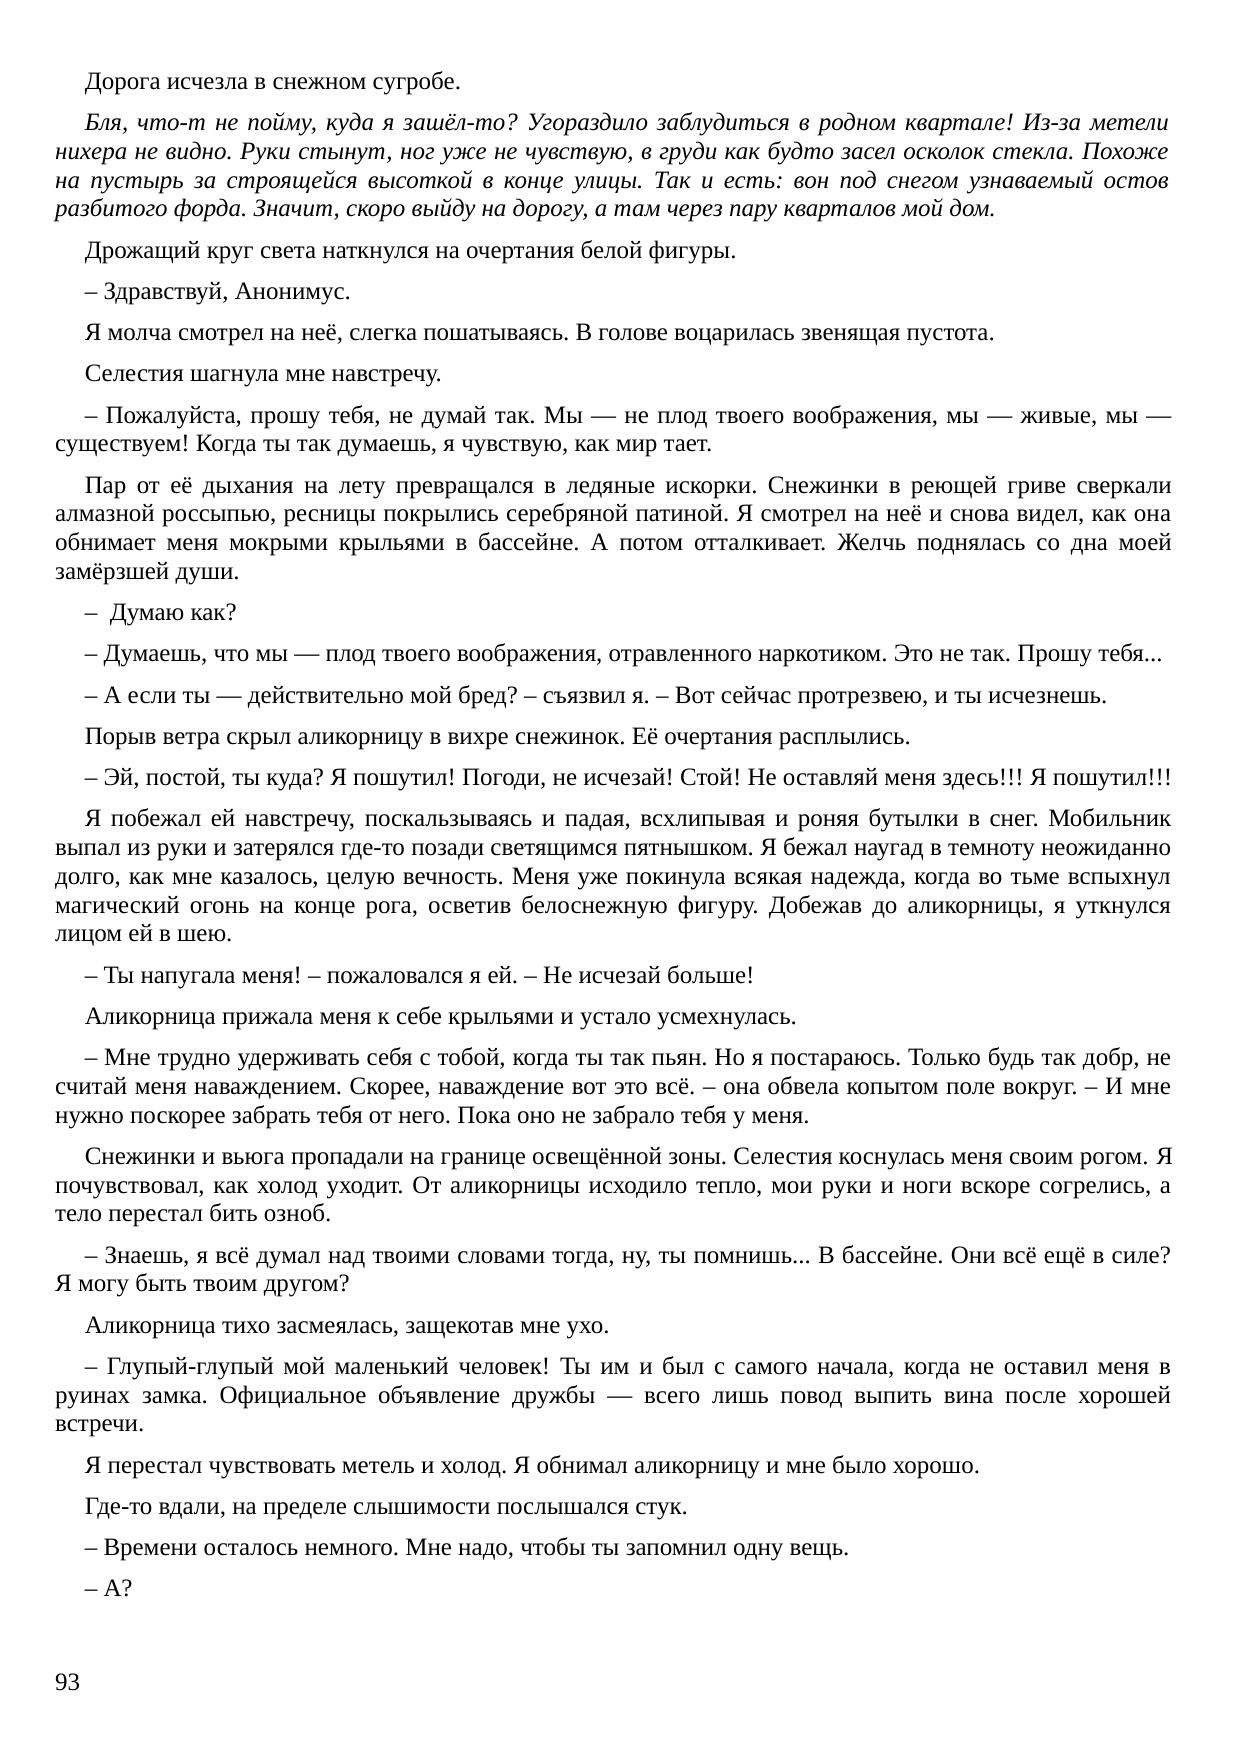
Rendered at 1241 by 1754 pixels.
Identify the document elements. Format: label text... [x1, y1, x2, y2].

text Селестия шагнула мне навстречу. [55, 358, 1173, 387]
text – Эй, постой, ты куда? Я пошутил! Погоди, не исчезай! Стой! Не оставляй меня здесь!!! Я пошутил!!! [55, 762, 1173, 791]
text Аликорница прижала меня к себе крыльями и устало усмехнулась. [55, 1001, 1173, 1030]
text Бля, что-т не пойму, куда я зашёл-то? Угораздило заблудиться в родном квартале! Из-за метели нихера не видно. Руки стынут, ног уже не чувствую, в груди как будто засел осколок стекла. Похоже на пустырь за строящейся высоткой в конце улицы. Так и есть: вон под снегом узнаваемый остов разбитого форда. Значит, скоро выйду на дорогу, а там через пару кварталов мой дом. [55, 107, 1173, 222]
text Дорога исчезла в снежном сугробе. [55, 66, 1173, 95]
text Дрожащий круг света наткнулся на очертания белой фигуры. [55, 235, 1173, 263]
text Пар от её дыхания на лету превращался в ледяные искорки. Снежинки в реющей гриве сверкали алмазной россыпью, ресницы покрылись серебряной патиной. Я смотрел на неё и снова видел, как она обнимает меня мокрыми крыльями в бассейне. А потом отталкивает. Желчь поднялась со дна моей замёрзшей души. [55, 470, 1173, 585]
text – Глупый-глупый мой маленький человек! Ты им и был с самого начала, когда не оставил меня в руинах замка. Официальное объявление дружбы — всего лишь повод выпить вина после хорошей встречи. [55, 1351, 1173, 1437]
text – А? [55, 1573, 1173, 1602]
text Я побежал ей навстречу, поскальзываясь и падая, всхлипывая и роняя бутылки в снег. Мобильник выпал из руки и затерялся где-то позади светящимся пятнышком. Я бежал наугад в темноту неожиданно долго, как мне казалось, целую вечность. Меня уже покинула всякая надежда, когда во тьме вспыхнул магический огонь на конце рога, осветив белоснежную фигуру. Добежав до аликорницы, я уткнулся лицом ей в шею. [55, 803, 1173, 947]
text – Ты напугала меня! – пожаловался я ей. – Не исчезай больше! [55, 960, 1173, 988]
text Порыв ветра скрыл аликорницу в вихре снежинок. Её очертания расплылись. [55, 721, 1173, 750]
text Я молча смотрел на неё, слегка пошатываясь. В голове воцарилась звенящая пустота. [55, 317, 1173, 346]
text – Здравствуй, Анонимус. [55, 276, 1173, 305]
text Где-то вдали, на пределе слышимости послышался стук. [55, 1491, 1173, 1520]
text – Думаешь, что мы — плод твоего воображения, отравленного наркотиком. Это не так. Прошу тебя... [55, 638, 1173, 667]
text – Времени осталось немного. Мне надо, чтобы ты запомнил одну вещь. [55, 1532, 1173, 1561]
text – Думаю как? [55, 597, 1173, 626]
text – Знаешь, я всё думал над твоими словами тогда, ну, ты помнишь... В бассейне. Они всё ещё в силе? Я могу быть твоим другом? [55, 1240, 1173, 1297]
text Я перестал чувствовать метель и холод. Я обнимал аликорницу и мне было хорошо. [55, 1450, 1173, 1478]
text – А если ты — действительно мой бред? – съязвил я. – Вот сейчас протрезвею, и ты исчезнешь. [55, 680, 1173, 708]
text – Пожалуйста, прошу тебя, не думай так. Мы — не плод твоего воображения, мы — живые, мы — существуем! Когда ты так думаешь, я чувствую, как мир тает. [55, 400, 1173, 457]
text Снежинки и вьюга пропадали на границе освещённой зоны. Селестия коснулась меня своим рогом. Я почувствовал, как холод уходит. От аликорницы исходило тепло, мои руки и ноги вскоре согрелись, а тело перестал бить озноб. [55, 1141, 1173, 1227]
text Аликорница тихо засмеялась, защекотав мне ухо. [55, 1310, 1173, 1338]
text – Мне трудно удерживать себя с тобой, когда ты так пьян. Но я постараюсь. Только будь так добр, не считай меня наваждением. Скорее, наваждение вот это всё. – она обвела копытом поле вокруг. – И мне нужно поскорее забрать тебя от него. Пока оно не забрало тебя у меня. [55, 1042, 1173, 1128]
